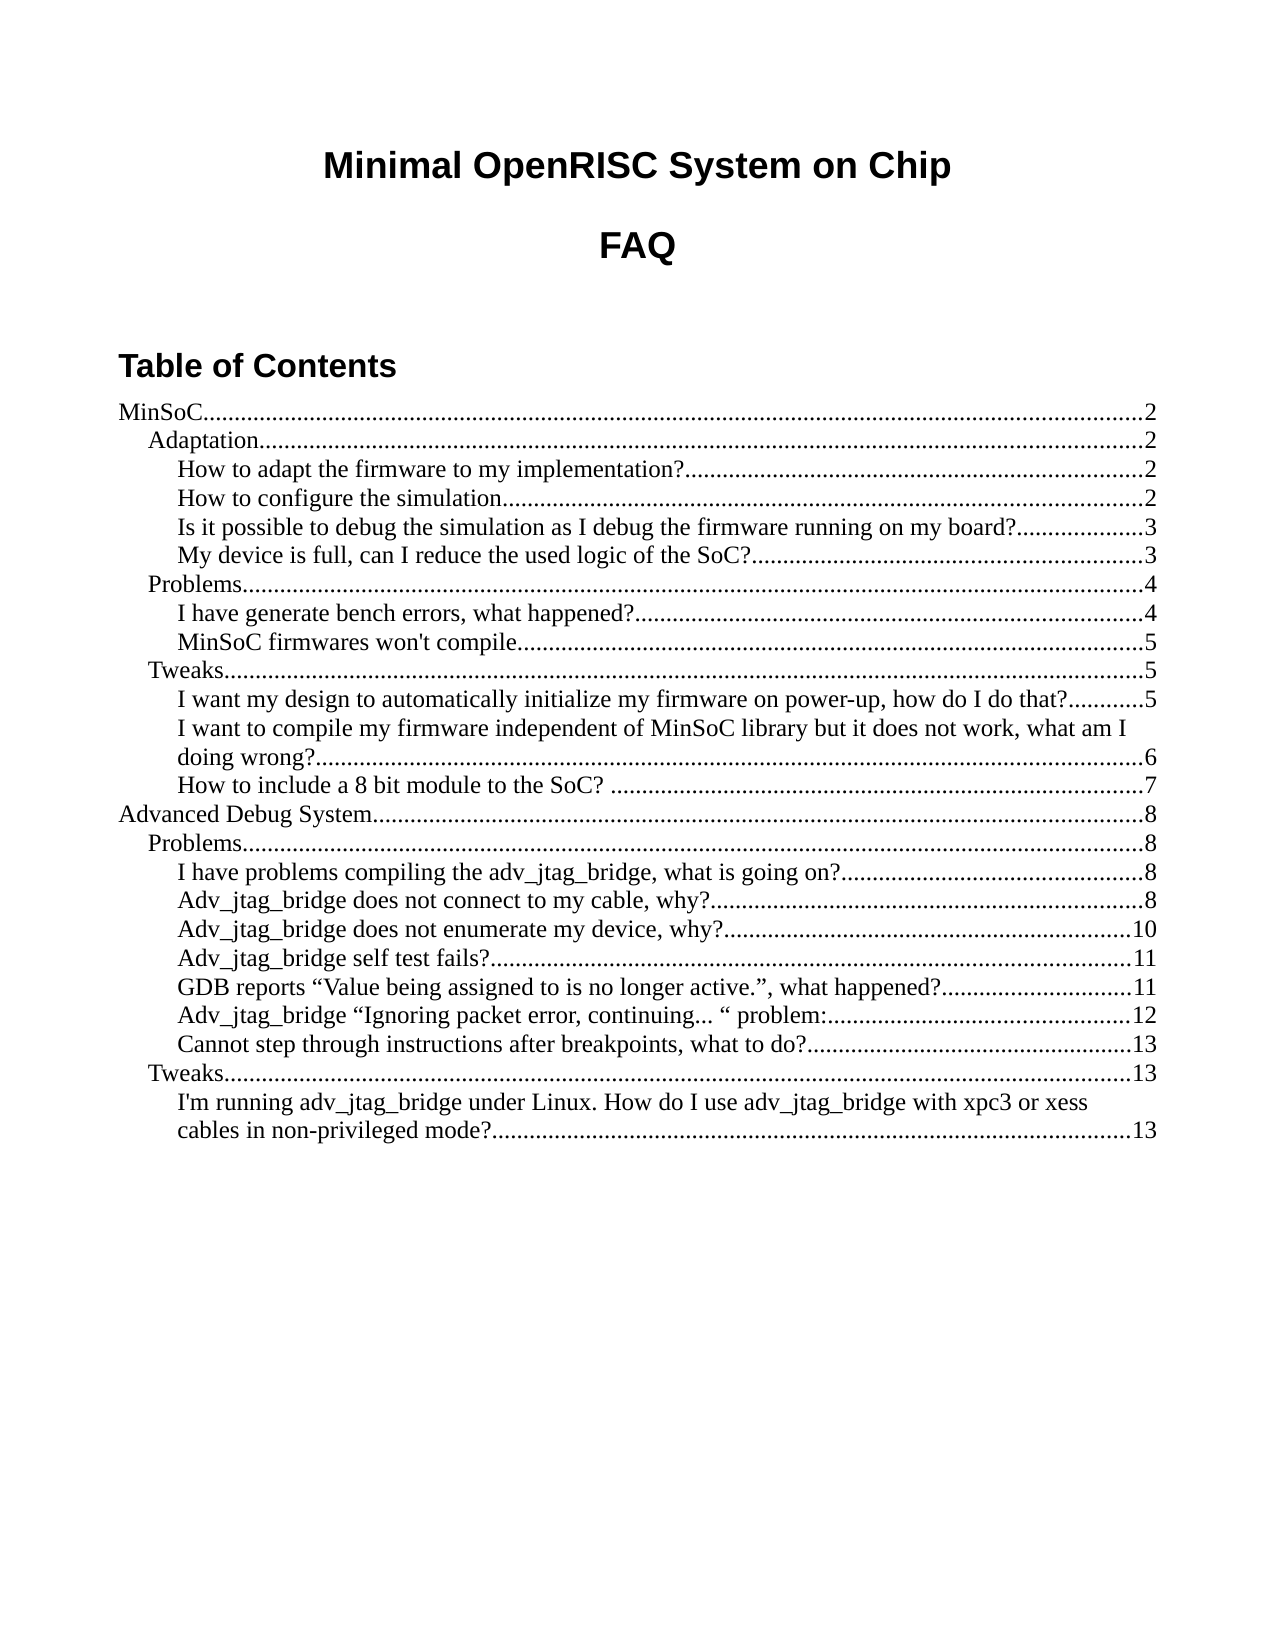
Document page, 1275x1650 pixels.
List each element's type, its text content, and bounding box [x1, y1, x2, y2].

title Minimal OpenRISC System on Chip [118, 143, 1157, 186]
text Advanced Debug System 8 [118, 799, 1157, 828]
text How to configure the simulation 2 [177, 483, 1157, 512]
text Is it possible to debug the simulation as I debug the firmware running on my board? 3 [177, 512, 1157, 540]
text Cannot step through instructions after breakpoints, what to do? 13 [177, 1029, 1157, 1058]
text Problems 8 [148, 828, 1157, 857]
text MinSoC 2 [118, 397, 1157, 425]
text I'm running adv_jtag_bridge under Linux. How do I use adv_jtag_bridge with xpc3 or xess cables in non-privileged mode? 13 [177, 1087, 1157, 1144]
title FAQ [118, 224, 1157, 267]
text Problems 4 [148, 569, 1157, 598]
text How to include a 8 bit module to the SoC? 7 [177, 770, 1157, 799]
text Adaptation 2 [148, 425, 1157, 454]
text I have generate bench errors, what happened? 4 [177, 598, 1157, 627]
text How to adapt the firmware to my implementation? 2 [177, 454, 1157, 483]
text My device is full, can I reduce the used logic of the SoC? 3 [177, 540, 1157, 569]
text Tweaks 13 [148, 1058, 1157, 1087]
subtitle Table of Contents [118, 346, 1157, 384]
text MinSoC firmwares won't compile. 5 [177, 627, 1157, 655]
text I want to compile my firmware independent of MinSoC library but it does not work, what am I doing wrong? 6 [177, 713, 1157, 770]
text Tweaks 5 [148, 655, 1157, 684]
text I have problems compiling the adv_jtag_bridge, what is going on? 8 [177, 857, 1157, 885]
text Adv_jtag_bridge “Ignoring packet error, continuing... “ problem: 12 [177, 1000, 1157, 1029]
text Adv_jtag_bridge self test fails? 11 [177, 943, 1157, 972]
text Adv_jtag_bridge does not enumerate my device, why? 10 [177, 914, 1157, 943]
text I want my design to automatically initialize my firmware on power-up, how do I do that? 5 [177, 684, 1157, 713]
text GDB reports “Value being assigned to is no longer active.”, what happened? 11 [177, 972, 1157, 1000]
text Adv_jtag_bridge does not connect to my cable, why? 8 [177, 885, 1157, 914]
